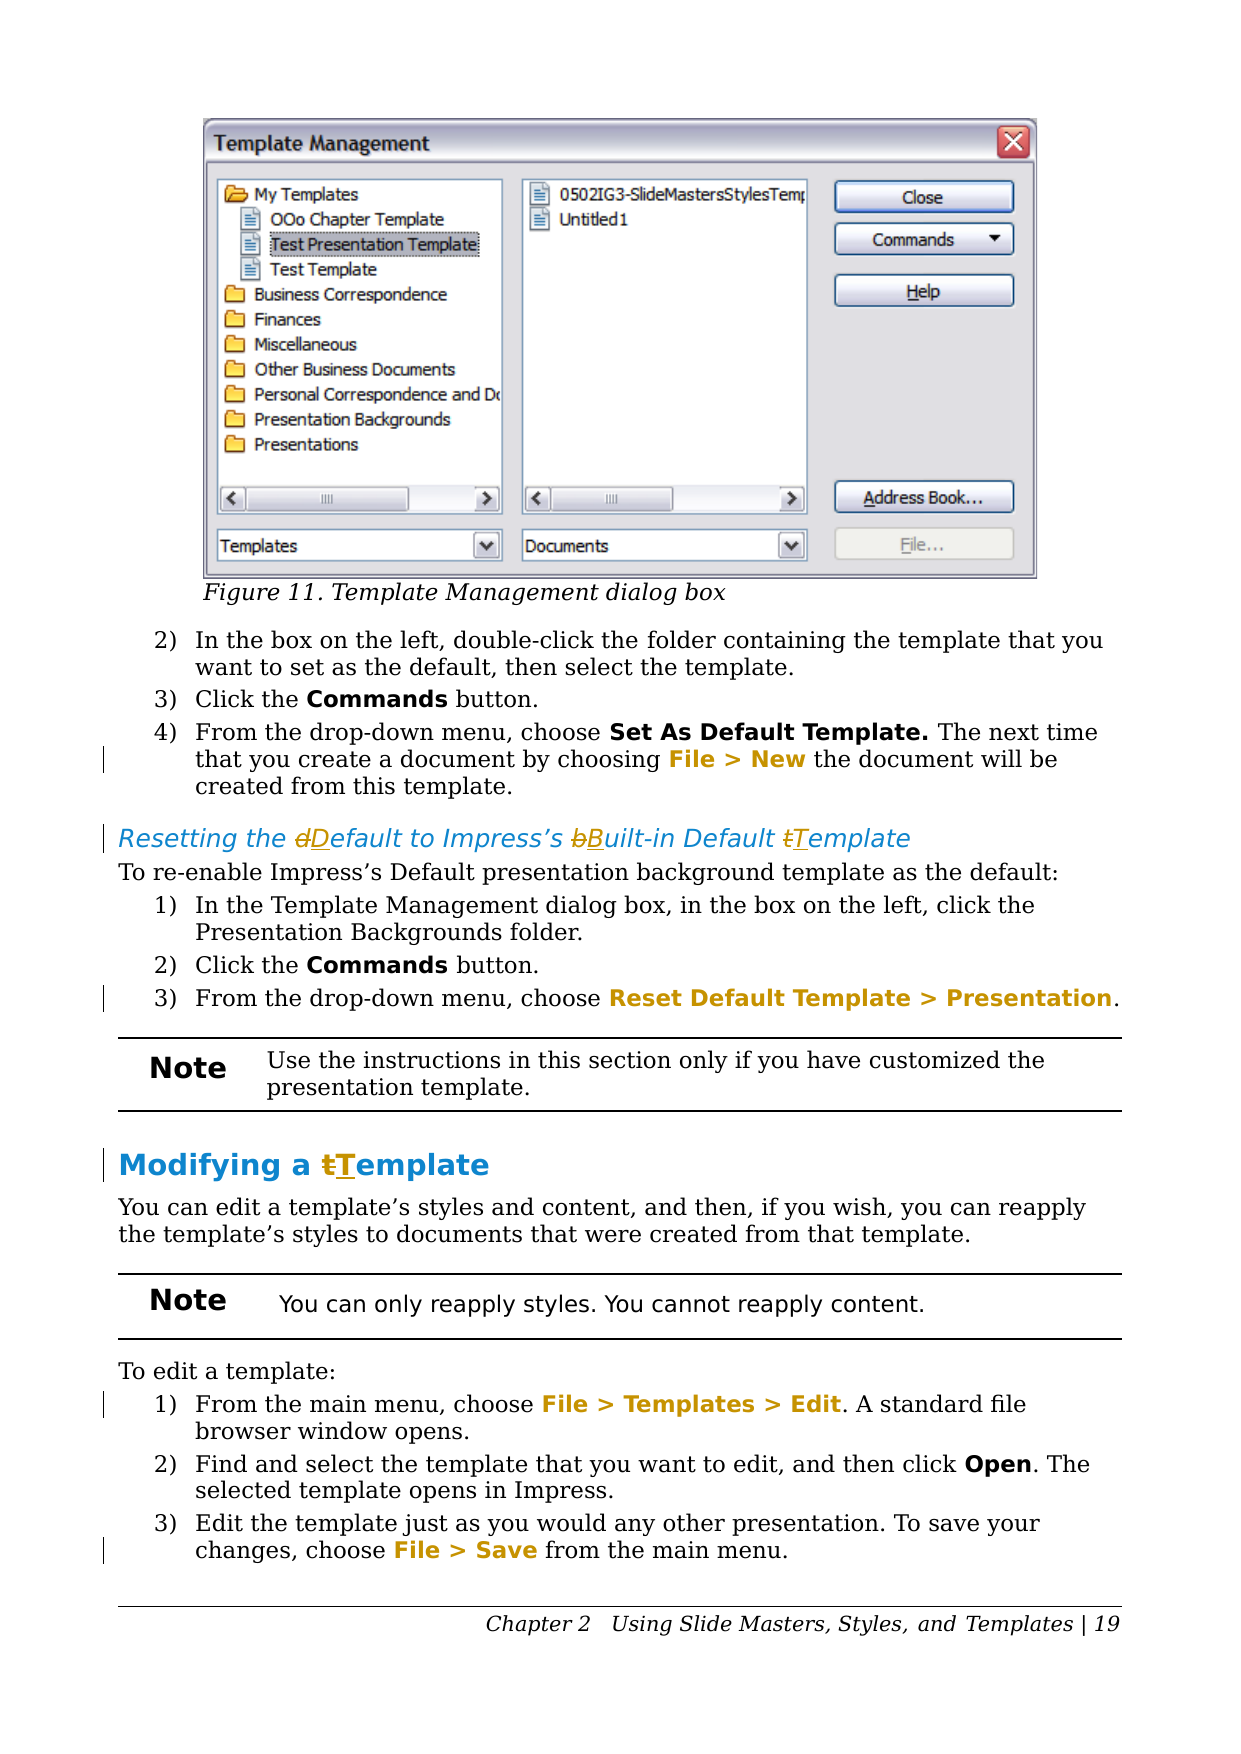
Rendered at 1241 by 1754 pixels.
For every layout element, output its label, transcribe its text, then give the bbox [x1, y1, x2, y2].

text Figure 11. Template Management dialog box [203, 579, 1037, 606]
list Click the Commands button. [177, 687, 1122, 713]
list To re-enable Impress’s Default presentation background template as the default: [118, 859, 1122, 886]
table_header Use the instructions in this section only if you have customized the presentation template. [258, 1039, 1122, 1110]
picture [203, 118, 1038, 579]
list Edit the template just as you would any other presentation. To save your changes, choose File > Save from the main menu. [177, 1511, 1122, 1564]
subtitle Resetting the Default to Impress’s Built-in Default Template [118, 824, 1122, 853]
text You can edit a template’s styles and content, and then, if you wish, you can reapply the template’s styles to documents that were created from that template. [118, 1194, 1122, 1247]
list From the drop-down menu, choose Reset Default Template > Presentation. [177, 985, 1122, 1012]
list In the box on the left, double-click the folder containing the template that you want to set as the default, then select the template. [177, 627, 1122, 680]
table_header Note [118, 1275, 257, 1338]
list In the Template Management dialog box, in the box on the left, click the Presentation Backgrounds folder. [177, 893, 1122, 946]
list From the drop-down menu, choose Set As Default Template. The next time that you create a document by choosing File > New the document will be created from this template. [177, 719, 1122, 799]
list Click the Commands button. [177, 952, 1122, 979]
list From the main menu, choose File > Templates > Edit. A standard file browser window opens. [177, 1391, 1122, 1445]
list To edit a template: [118, 1358, 1122, 1385]
list Find and select the template that you want to edit, and then click Open. The selected template opens in Impress. [177, 1451, 1122, 1504]
table_header Note [118, 1039, 257, 1110]
table_header You can only reapply styles. You cannot reapply content. [258, 1275, 1122, 1338]
subtitle Modifying a Template [118, 1148, 1122, 1182]
